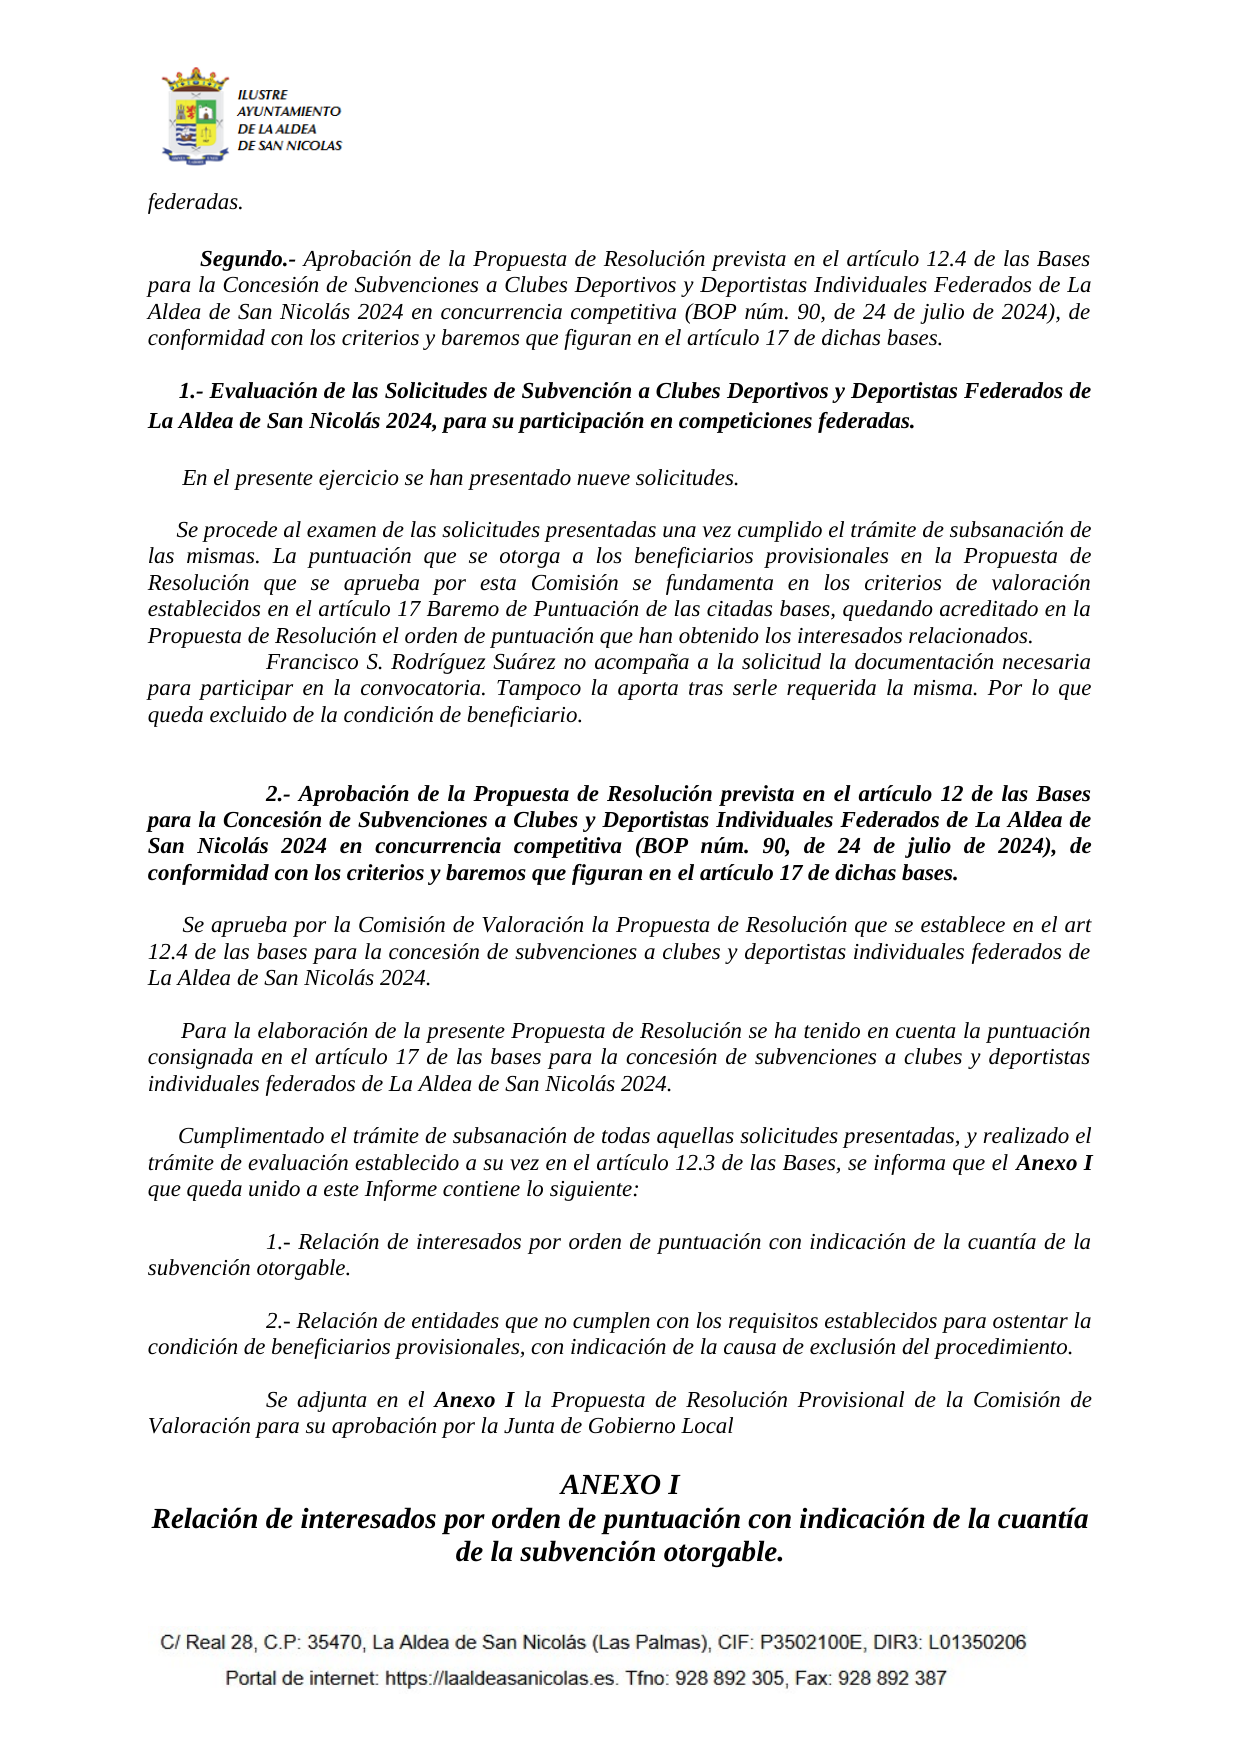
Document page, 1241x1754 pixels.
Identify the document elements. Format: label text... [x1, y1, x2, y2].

text Segundo.- Aprobación de la Propuesta de Resolución prevista en el artículo 12.4 de las Bases para la Concesión de Subvenciones a Clubes Deportivos y Deportistas Individuales Federados de La Aldea de San Nicolás 2024 en concurrencia competitiva (BOP núm. 90, de 24 de julio de 2024), de conformidad con los criterios y baremos que figuran en el artículo 17 de dichas bases. [148, 245, 1093, 350]
text 2.- Aprobación de la Propuesta de Resolución prevista en el artículo 12 de las Bases para la Concesión de Subvenciones a Clubes y Deportistas Individuales Federados de La Aldea de San Nicolás 2024 en concurrencia competitiva (BOP núm. 90, de 24 de julio de 2024), de conformidad con los criterios y baremos que figuran en el artículo 17 de dichas bases. [148, 780, 1093, 885]
text 2.- Relación de entidades que no cumplen con los requisitos establecidos para ostentar la condición de beneficiarios provisionales, con indicación de la causa de exclusión del procedimiento. [148, 1307, 1093, 1359]
text Relación de interesados por orden de puntuación con indicación de la cuantía de la subvención otorgable. [148, 1501, 1093, 1568]
text Francisco S. Rodríguez Suárez no acompaña a la solicitud la documentación necesaria para participar en la convocatoria. Tampoco la aporta tras serle requerida la misma. Por lo que queda excluido de la condición de beneficiario. [148, 648, 1093, 727]
text Cumplimentado el trámite de subsanación de todas aquellas solicitudes presentadas, y realizado el trámite de evaluación establecido a su vez en el artículo 12.3 de las Bases, se informa que el Anexo I que queda unido a este Informe contiene lo siguiente: [148, 1122, 1093, 1201]
text Se adjunta en el Anexo I la Propuesta de Resolución Provisional de la Comisión de Valoración para su aprobación por la Junta de Gobierno Local [148, 1386, 1093, 1439]
picture [148, 1626, 1034, 1694]
text En el presente ejercicio se han presentado nueve solicitudes. [148, 463, 1093, 490]
text ANEXO I [148, 1467, 1093, 1501]
text Para la elaboración de la presente Propuesta de Resolución se ha tenido en cuenta la puntuación consignada en el artículo 17 de las bases para la concesión de subvenciones a clubes y deportistas individuales federados de La Aldea de San Nicolás 2024. [148, 1017, 1093, 1096]
text Se procede al examen de las solicitudes presentadas una vez cumplido el trámite de subsanación de las mismas. La puntuación que se otorga a los beneficiarios provisionales en la Propuesta de Resolución que se aprueba por esta Comisión se fundamenta en los criterios de valoración establecidos en el artículo 17 Baremo de Puntuación de las citadas bases, quedando acreditado en la Propuesta de Resolución el orden de puntuación que han obtenido los interesados relacionados. [148, 516, 1093, 648]
picture [148, 59, 358, 173]
text federadas. [148, 188, 1093, 215]
text 1.- Evaluación de las Solicitudes de Subvención a Clubes Deportivos y Deportistas Federados de La Aldea de San Nicolás 2024, para su participación en competiciones federadas. [148, 377, 1093, 433]
text Se aprueba por la Comisión de Valoración la Propuesta de Resolución que se establece en el art 12.4 de las bases para la concesión de subvenciones a clubes y deportistas individuales federados de La Aldea de San Nicolás 2024. [148, 912, 1093, 991]
text 1.- Relación de interesados por orden de puntuación con indicación de la cuantía de la subvención otorgable. [148, 1228, 1093, 1281]
